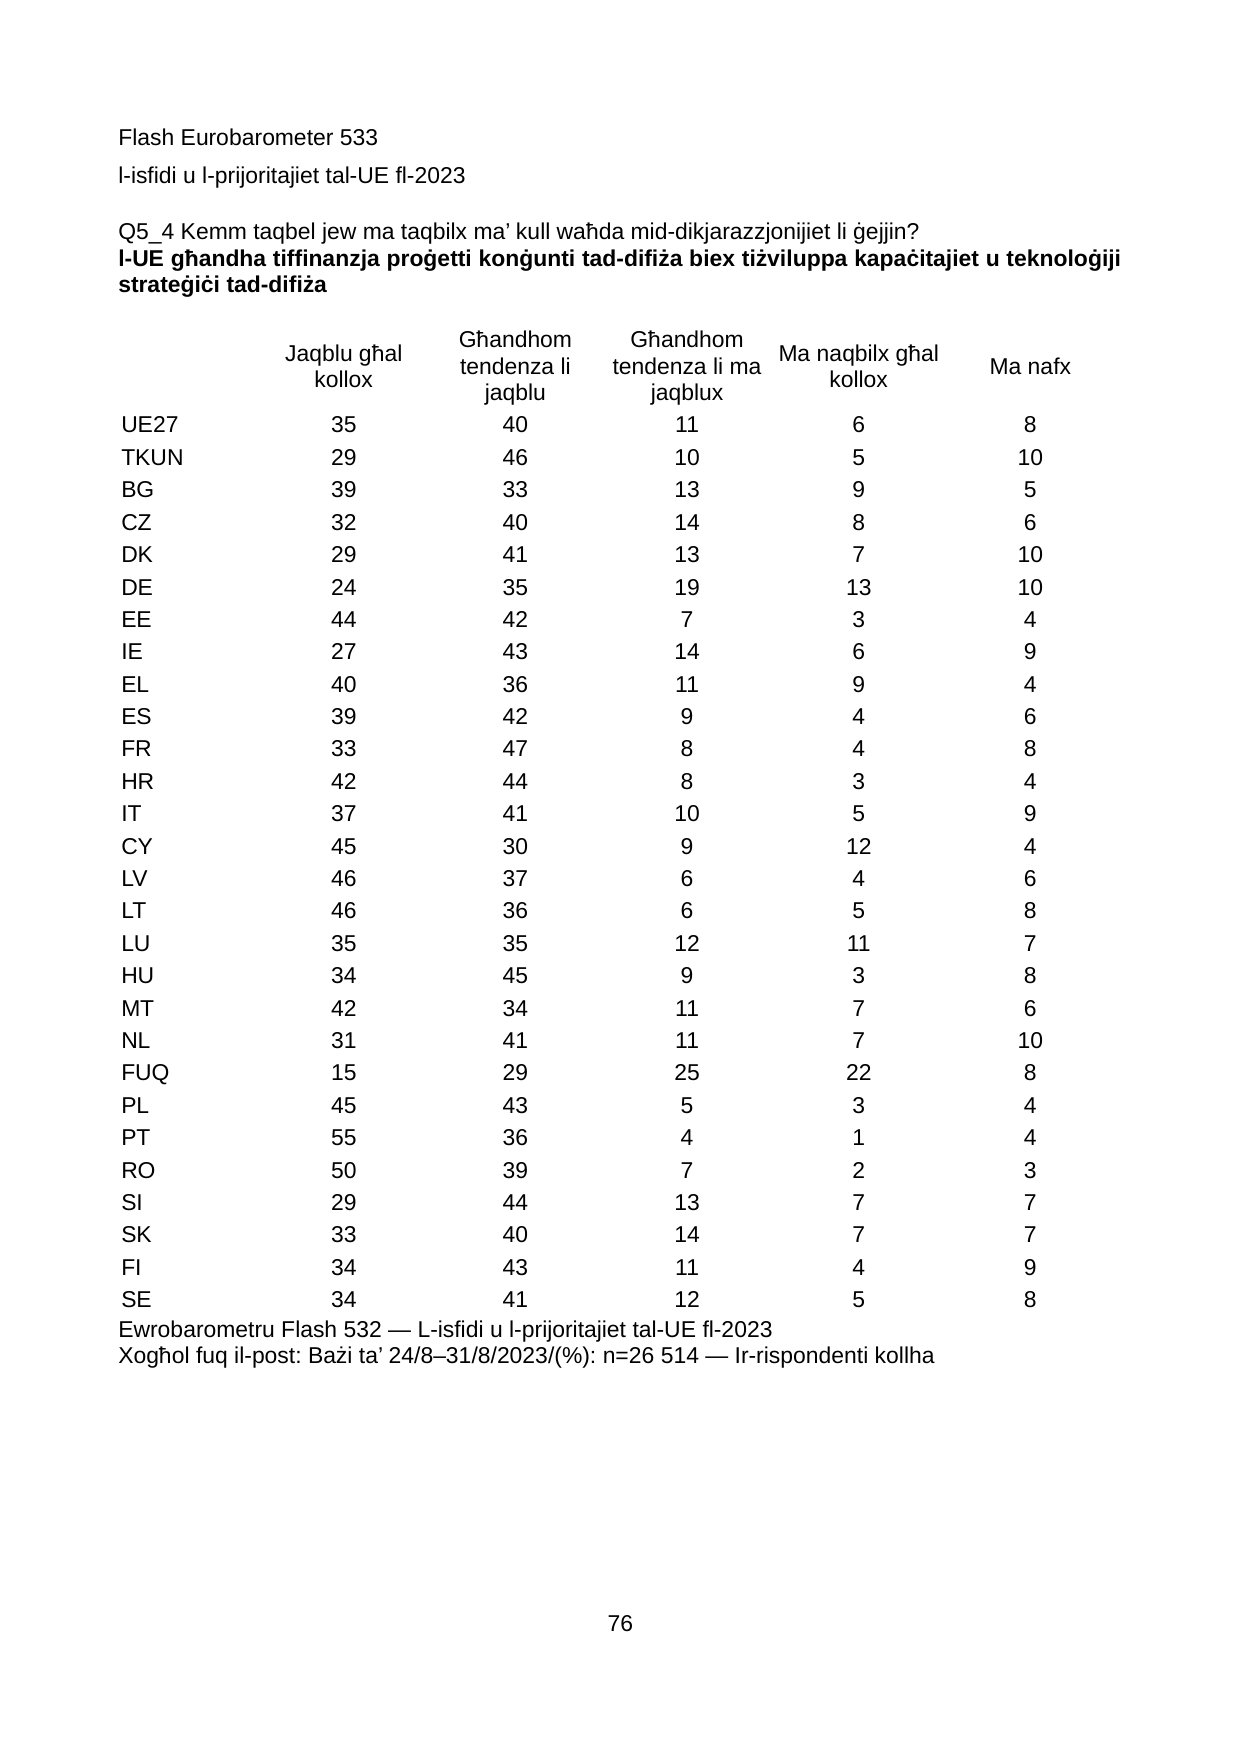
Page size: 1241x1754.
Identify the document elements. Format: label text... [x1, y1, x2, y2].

table_cell MT [118, 992, 258, 1024]
table_cell 50 [258, 1154, 429, 1186]
table_cell 4 [944, 765, 1116, 797]
table_cell 7 [601, 1154, 773, 1186]
table_cell FUQ [118, 1056, 258, 1089]
table_cell 9 [601, 830, 773, 862]
table_cell 34 [258, 1251, 429, 1283]
table_cell 6 [773, 635, 944, 668]
table_cell 44 [429, 1186, 601, 1218]
table_cell 8 [944, 733, 1116, 765]
table_cell DE [118, 570, 258, 603]
table_cell 29 [258, 1186, 429, 1218]
table_cell 3 [773, 959, 944, 992]
table_cell 33 [258, 733, 429, 765]
table_cell 43 [429, 1251, 601, 1283]
table_cell 5 [773, 797, 944, 829]
table_cell EE [118, 603, 258, 635]
table_cell 46 [258, 894, 429, 927]
table_cell 44 [429, 765, 601, 797]
table_cell PL [118, 1089, 258, 1121]
table_cell 9 [944, 1251, 1116, 1283]
table_cell 4 [601, 1121, 773, 1153]
table_cell 8 [944, 1283, 1116, 1316]
table_cell IT [118, 797, 258, 829]
table_cell 41 [429, 538, 601, 570]
table_cell BG [118, 473, 258, 506]
table_cell 7 [944, 1186, 1116, 1218]
table_cell 3 [773, 1089, 944, 1121]
table_cell 33 [258, 1218, 429, 1251]
table_cell 3 [944, 1154, 1116, 1186]
table_cell 6 [601, 894, 773, 927]
table_cell 9 [601, 700, 773, 732]
table_cell 7 [944, 1218, 1116, 1251]
table_cell 34 [429, 992, 601, 1024]
table_cell 4 [944, 830, 1116, 862]
table_cell 3 [773, 603, 944, 635]
table_cell 1 [773, 1121, 944, 1153]
table_cell 4 [944, 1121, 1116, 1153]
table_cell 12 [601, 1283, 773, 1316]
table_cell 39 [429, 1154, 601, 1186]
table_cell 10 [944, 570, 1116, 603]
table_cell 15 [258, 1056, 429, 1089]
text l-UE għandha tiffinanzja proġetti konġunti tad-difiża biex tiżviluppa kapaċitajiet u teknoloġiji strateġiċi tad-difiża [118, 244, 1122, 297]
table_cell 7 [601, 603, 773, 635]
table_cell 4 [773, 862, 944, 894]
table_cell 25 [601, 1056, 773, 1089]
table_header Għandhom tendenza li ma jaqblux [601, 324, 773, 408]
table_cell 8 [944, 894, 1116, 927]
table_cell SI [118, 1186, 258, 1218]
table_cell UE27 [118, 409, 258, 441]
table_cell 34 [258, 1283, 429, 1316]
table_cell 9 [944, 635, 1116, 668]
table_header Ma nafx [944, 324, 1116, 408]
table_cell 11 [601, 1024, 773, 1056]
table_cell 9 [773, 668, 944, 700]
table_cell IE [118, 635, 258, 668]
table_cell SK [118, 1218, 258, 1251]
table_cell RO [118, 1154, 258, 1186]
table_cell NL [118, 1024, 258, 1056]
table_cell TKUN [118, 441, 258, 473]
table_cell 13 [773, 570, 944, 603]
table_cell DK [118, 538, 258, 570]
table_cell 24 [258, 570, 429, 603]
table_cell 11 [601, 668, 773, 700]
table_cell 13 [601, 473, 773, 506]
table_cell 8 [944, 409, 1116, 441]
table_header Ma naqbilx għal kollox [773, 324, 944, 408]
table_cell 19 [601, 570, 773, 603]
table_cell LV [118, 862, 258, 894]
table_header Għandhom tendenza li jaqblu [429, 324, 601, 408]
table_cell 40 [429, 1218, 601, 1251]
table_cell 10 [601, 797, 773, 829]
table_cell 46 [429, 441, 601, 473]
table_cell 35 [429, 927, 601, 959]
table_cell 42 [429, 700, 601, 732]
table_cell 45 [429, 959, 601, 992]
table_cell 4 [773, 1251, 944, 1283]
table_cell CY [118, 830, 258, 862]
table_cell 5 [601, 1089, 773, 1121]
table_cell 36 [429, 1121, 601, 1153]
text Xogħol fuq il-post: Bażi ta’ 24/8–31/8/2023/(%): n=26 514 — Ir-rispondenti kollha [118, 1342, 1122, 1368]
table_cell 5 [773, 894, 944, 927]
table_cell 29 [429, 1056, 601, 1089]
table_cell 40 [258, 668, 429, 700]
table_cell 12 [773, 830, 944, 862]
table_cell 7 [773, 992, 944, 1024]
text Ewrobarometru Flash 532 — L-isfidi u l-prijoritajiet tal-UE fl-2023 [118, 1316, 1122, 1342]
table_cell HR [118, 765, 258, 797]
table_cell 34 [258, 959, 429, 992]
table_cell 29 [258, 441, 429, 473]
table_cell 11 [601, 409, 773, 441]
table_cell 13 [601, 1186, 773, 1218]
table_cell 14 [601, 506, 773, 538]
table_cell 10 [944, 441, 1116, 473]
table_cell 8 [944, 959, 1116, 992]
table_cell 8 [944, 1056, 1116, 1089]
table_cell 42 [258, 765, 429, 797]
table_cell EL [118, 668, 258, 700]
table_cell 14 [601, 1218, 773, 1251]
table_cell 10 [944, 1024, 1116, 1056]
table_header [118, 324, 258, 408]
table_cell 8 [601, 765, 773, 797]
table_cell 29 [258, 538, 429, 570]
table_cell 7 [773, 538, 944, 570]
table_cell 14 [601, 635, 773, 668]
table_cell 45 [258, 1089, 429, 1121]
table_cell 6 [601, 862, 773, 894]
table_cell 43 [429, 635, 601, 668]
table_cell ES [118, 700, 258, 732]
table_cell 11 [601, 992, 773, 1024]
table_cell 40 [429, 506, 601, 538]
table_cell SE [118, 1283, 258, 1316]
table_cell 55 [258, 1121, 429, 1153]
table_cell 37 [258, 797, 429, 829]
table_cell 7 [773, 1186, 944, 1218]
table_cell 4 [944, 603, 1116, 635]
table_cell 42 [258, 992, 429, 1024]
table_cell 3 [773, 765, 944, 797]
table_cell 33 [429, 473, 601, 506]
table_cell 8 [601, 733, 773, 765]
table_cell 12 [601, 927, 773, 959]
table_cell 4 [944, 1089, 1116, 1121]
table_cell 40 [429, 409, 601, 441]
table_cell 4 [944, 668, 1116, 700]
table_cell 5 [773, 1283, 944, 1316]
table_cell LT [118, 894, 258, 927]
table_cell 30 [429, 830, 601, 862]
table_cell 43 [429, 1089, 601, 1121]
table_cell FR [118, 733, 258, 765]
table_cell LU [118, 927, 258, 959]
table_cell 41 [429, 1024, 601, 1056]
table_cell 6 [944, 700, 1116, 732]
table_cell 9 [944, 797, 1116, 829]
table_cell 4 [773, 733, 944, 765]
table_cell 35 [258, 409, 429, 441]
table_cell 35 [429, 570, 601, 603]
table_cell 7 [773, 1218, 944, 1251]
table_cell 27 [258, 635, 429, 668]
table_cell 10 [944, 538, 1116, 570]
table_cell 47 [429, 733, 601, 765]
table_cell HU [118, 959, 258, 992]
table_cell 39 [258, 473, 429, 506]
table_cell 5 [773, 441, 944, 473]
table_cell 6 [944, 992, 1116, 1024]
table_cell 46 [258, 862, 429, 894]
table_cell 10 [601, 441, 773, 473]
table_cell 31 [258, 1024, 429, 1056]
table_cell 8 [773, 506, 944, 538]
table_cell 13 [601, 538, 773, 570]
table_cell 5 [944, 473, 1116, 506]
table_cell FI [118, 1251, 258, 1283]
table_cell 22 [773, 1056, 944, 1089]
table_cell 37 [429, 862, 601, 894]
table_cell 44 [258, 603, 429, 635]
table_cell 7 [944, 927, 1116, 959]
table_cell 35 [258, 927, 429, 959]
table_cell 9 [601, 959, 773, 992]
table_cell 11 [773, 927, 944, 959]
table_cell 6 [944, 862, 1116, 894]
table_header Jaqblu għal kollox [258, 324, 429, 408]
table_cell 41 [429, 797, 601, 829]
text Q5_4 Kemm taqbel jew ma taqbilx ma’ kull waħda mid-dikjarazzjonijiet li ġejjin? [118, 218, 1122, 244]
table_cell 39 [258, 700, 429, 732]
table_cell 32 [258, 506, 429, 538]
table_cell 36 [429, 668, 601, 700]
table_cell 9 [773, 473, 944, 506]
table_cell 42 [429, 603, 601, 635]
table_cell CZ [118, 506, 258, 538]
table_cell 7 [773, 1024, 944, 1056]
table_cell 11 [601, 1251, 773, 1283]
table_cell PT [118, 1121, 258, 1153]
table_cell 45 [258, 830, 429, 862]
table_cell 36 [429, 894, 601, 927]
table_cell 4 [773, 700, 944, 732]
table_cell 6 [773, 409, 944, 441]
table_cell 2 [773, 1154, 944, 1186]
table_cell 41 [429, 1283, 601, 1316]
table_cell 6 [944, 506, 1116, 538]
